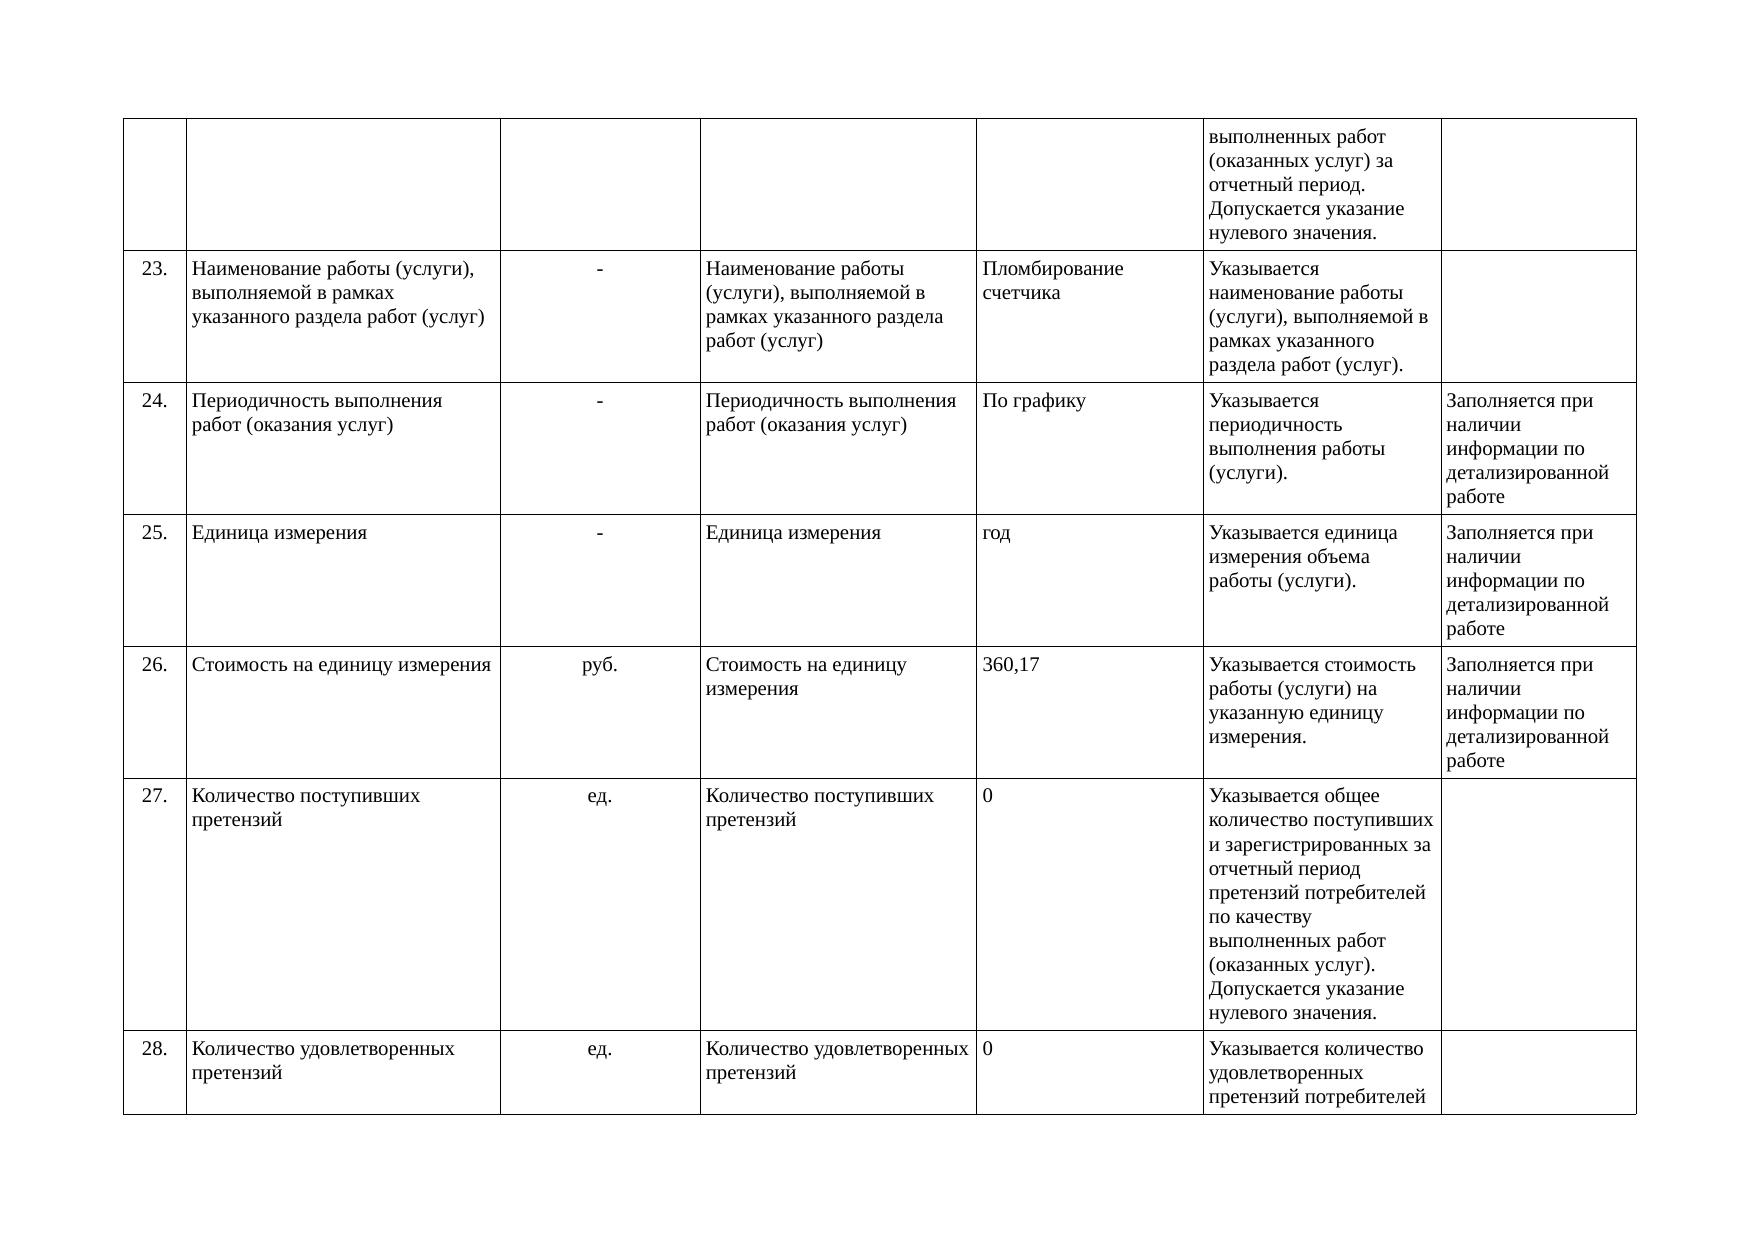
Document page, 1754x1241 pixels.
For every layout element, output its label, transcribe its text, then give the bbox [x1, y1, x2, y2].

table_cell Единица измерения [187, 515, 500, 646]
table_cell Количество поступивших претензий [701, 779, 976, 1030]
table_cell 23. [124, 251, 186, 382]
table_cell руб. [501, 647, 700, 777]
table_cell Заполняется при наличии информации по детализированной работе [1442, 383, 1636, 514]
table_cell По графику [977, 383, 1203, 514]
table_cell Пломбирование счетчика [977, 251, 1203, 382]
table_cell Указывается количество удовлетворенных претензий потребителей [1204, 1031, 1441, 1113]
table_cell Заполняется при наличии информации по детализированной работе [1442, 647, 1636, 777]
table_cell Стоимость на единицу измерения [187, 647, 500, 777]
table_cell 0 [977, 779, 1203, 1030]
table_cell ед. [501, 1031, 700, 1113]
table_cell [187, 119, 500, 250]
table_cell [701, 119, 976, 250]
table_cell 360,17 [977, 647, 1203, 777]
table_cell 26. [124, 647, 186, 777]
table_cell - [501, 251, 700, 382]
table_cell Указывается периодичность выполнения работы (услуги). [1204, 383, 1441, 514]
table_cell Периодичность выполнения работ (оказания услуг) [701, 383, 976, 514]
table_cell - [501, 515, 700, 646]
table_cell 0 [977, 1031, 1203, 1113]
table_cell [1442, 1031, 1636, 1113]
table_cell Наименование работы (услуги), выполняемой в рамках указанного раздела работ (услуг) [187, 251, 500, 382]
table_cell Количество удовлетворенных претензий [701, 1031, 976, 1113]
table_cell Указывается стоимость работы (услуги) на указанную единицу измерения. [1204, 647, 1441, 777]
table_cell Стоимость на единицу измерения [701, 647, 976, 777]
table_cell Единица измерения [701, 515, 976, 646]
table_cell [1442, 779, 1636, 1030]
table_cell Количество поступивших претензий [187, 779, 500, 1030]
table_cell [977, 119, 1203, 250]
table_cell Указывается единица измерения объема работы (услуги). [1204, 515, 1441, 646]
table_cell выполненных работ (оказанных услуг) за отчетный период. Допускается указание нулевого значения. [1204, 119, 1441, 250]
table_cell - [501, 383, 700, 514]
table_cell Наименование работы (услуги), выполняемой в рамках указанного раздела работ (услуг) [701, 251, 976, 382]
table_cell [501, 119, 700, 250]
table_cell [124, 119, 186, 250]
table_cell год [977, 515, 1203, 646]
table_cell 27. [124, 779, 186, 1030]
table_cell 25. [124, 515, 186, 646]
table_cell Количество удовлетворенных претензий [187, 1031, 500, 1113]
table_cell Заполняется при наличии информации по детализированной работе [1442, 515, 1636, 646]
table_cell ед. [501, 779, 700, 1030]
table_cell 28. [124, 1031, 186, 1113]
table_cell Периодичность выполнения работ (оказания услуг) [187, 383, 500, 514]
table_cell [1442, 251, 1636, 382]
table_cell [1442, 119, 1636, 250]
table_cell Указывается общее количество поступивших и зарегистрированных за отчетный период претензий потребителей по качеству выполненных работ (оказанных услуг). Допускается указание нулевого значения. [1204, 779, 1441, 1030]
table_cell Указывается наименование работы (услуги), выполняемой в рамках указанного раздела работ (услуг). [1204, 251, 1441, 382]
table_cell 24. [124, 383, 186, 514]
